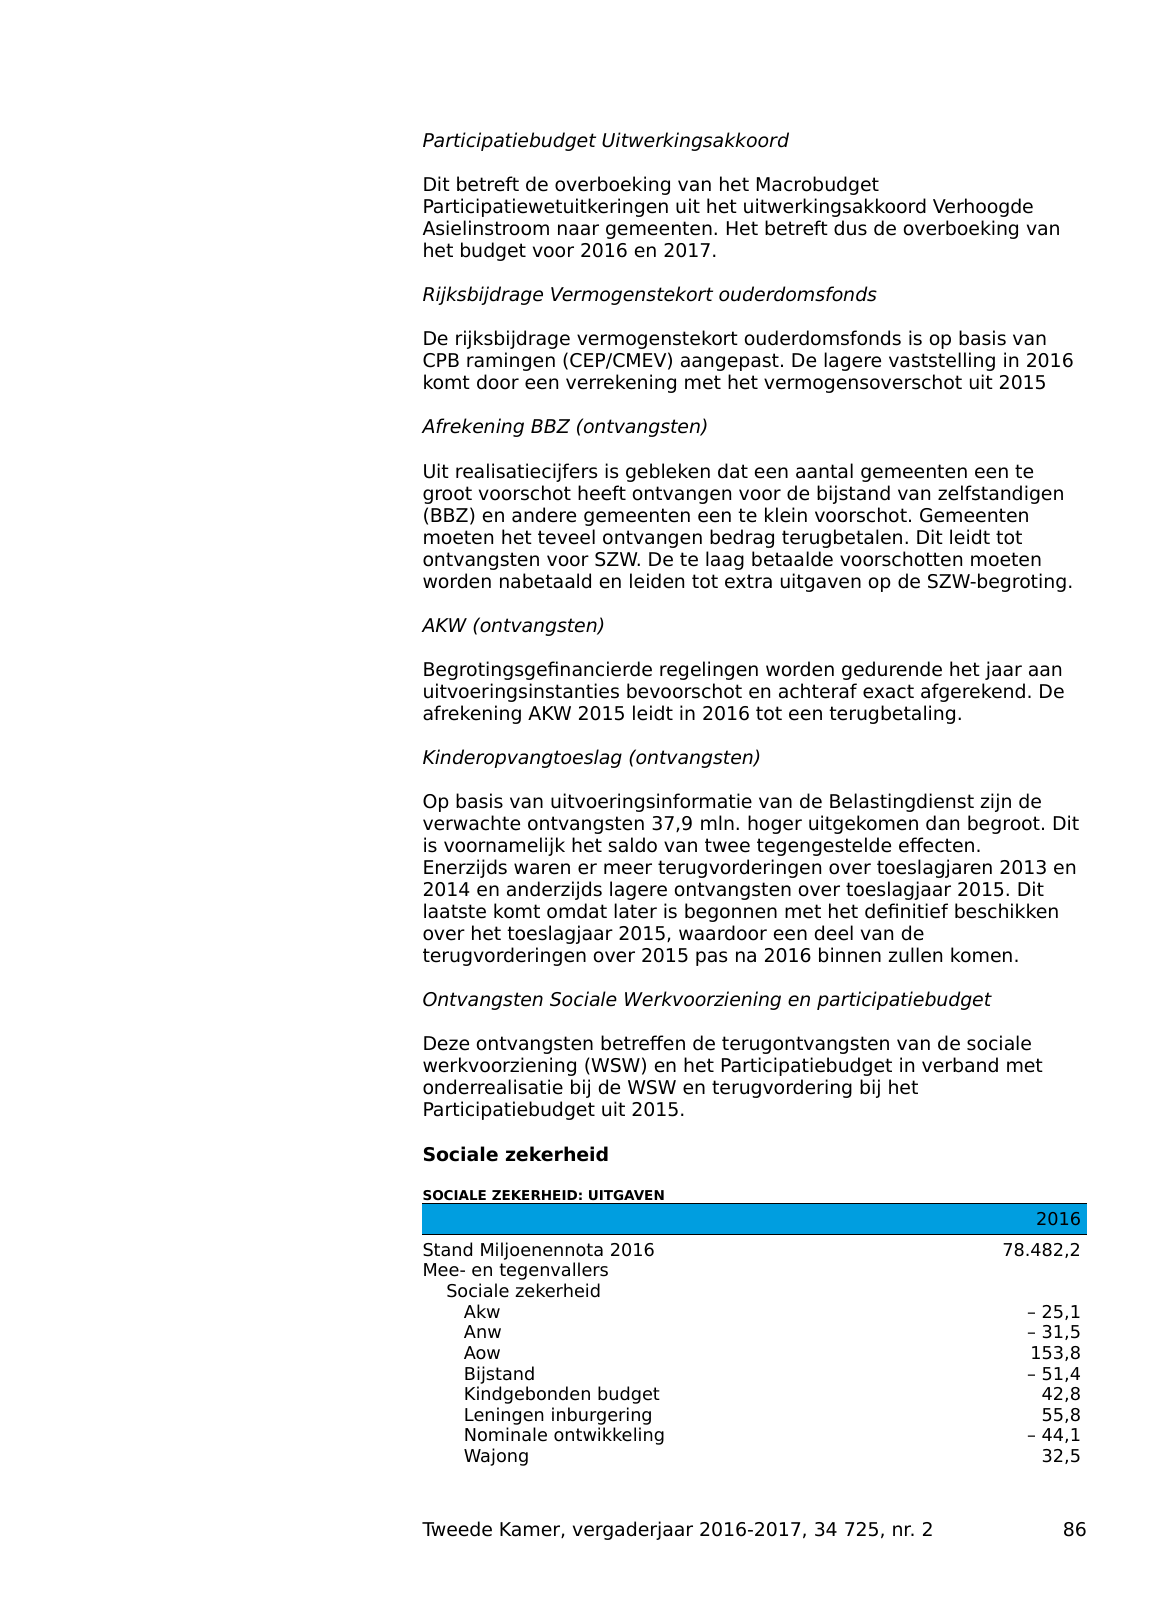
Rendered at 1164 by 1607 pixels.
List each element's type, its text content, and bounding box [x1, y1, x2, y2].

subtitle Ontvangsten Sociale Werkvoorziening en participatiebudget [422, 989, 1087, 1011]
table_cell [440, 1446, 458, 1467]
table_cell [422, 1204, 968, 1234]
table_cell [440, 1343, 458, 1363]
text Enerzijds waren er meer terugvorderingen over toeslagjaren 2013 en 2014 en anderzijds lagere ontvangsten over toeslagjaar 2015. Dit laatste komt omdat later is begonnen met het definitief beschikken over het toeslagjaar 2015, waardoor een deel van de terugvorderingen over 2015 pas na 2016 binnen zullen komen. [422, 857, 1087, 967]
table_cell Mee- en tegenvallers [422, 1260, 968, 1281]
table_cell [422, 1302, 440, 1322]
table_cell [422, 1384, 440, 1405]
table_cell Anw [458, 1322, 968, 1343]
text Deze ontvangsten betreffen de terugontvangsten van de sociale werkvoorziening (WSW) en het Participatiebudget in verband met onderrealisatie bij de WSW en terugvordering bij het Participatiebudget uit 2015. [422, 1033, 1087, 1121]
table_cell [422, 1322, 440, 1343]
text Op basis van uitvoeringsinformatie van de Belastingdienst zijn de verwachte ontvangsten 37,9 mln. hoger uitgekomen dan begroot. Dit is voornamelijk het saldo van twee tegengestelde effecten. [422, 791, 1087, 857]
table_cell [422, 1405, 440, 1425]
table_cell Sociale zekerheid [440, 1281, 968, 1302]
subtitle Kinderopvangtoeslag (ontvangsten) [422, 747, 1087, 769]
table_cell 153,8 [969, 1343, 1087, 1363]
table_cell Nominale ontwikkeling [458, 1425, 968, 1446]
table_cell – 31,5 [969, 1322, 1087, 1343]
table_cell [422, 1446, 440, 1467]
table_cell Akw [458, 1302, 968, 1322]
table_cell [440, 1322, 458, 1343]
subtitle Rijksbijdrage Vermogenstekort ouderdomsfonds [422, 284, 1087, 306]
table_cell Bijstand [458, 1364, 968, 1384]
subtitle Sociale zekerheid [422, 1143, 1087, 1165]
text Uit realisatiecijfers is gebleken dat een aantal gemeenten een te groot voorschot heeft ontvangen voor de bijstand van zelfstandigen (BBZ) en andere gemeenten een te klein voorschot. Gemeenten moeten het teveel ontvangen bedrag terugbetalen. Dit leidt tot ontvangsten voor SZW. De te laag betaalde voorschotten moeten worden nabetaald en leiden tot extra uitgaven op de SZW-begroting. [422, 461, 1087, 592]
table_cell – 25,1 [969, 1302, 1087, 1322]
text De rijksbijdrage vermogenstekort ouderdomsfonds is op basis van CPB ramingen (CEP/CMEV) aangepast. De lagere vaststelling in 2016 komt door een verrekening met het vermogensoverschot uit 2015 [422, 328, 1087, 394]
table_cell 42,8 [969, 1384, 1087, 1405]
table_cell [422, 1343, 440, 1363]
table_cell [440, 1302, 458, 1322]
table_cell [440, 1364, 458, 1384]
table_cell Leningen inburgering [458, 1405, 968, 1425]
table_cell [440, 1384, 458, 1405]
table_cell [969, 1281, 1087, 1302]
text Dit betreft de overboeking van het Macrobudget Participatiewetuitkeringen uit het uitwerkingsakkoord Verhoogde Asielinstroom naar gemeenten. Het betreft dus de overboeking van het budget voor 2016 en 2017. [422, 174, 1087, 262]
table_cell 32,5 [969, 1446, 1087, 1467]
table_cell [440, 1405, 458, 1425]
table_cell [440, 1425, 458, 1446]
table_header SOCIALE ZEKERHEID: UITGAVEN [422, 1187, 1087, 1203]
table_cell 2016 [969, 1204, 1087, 1234]
table_cell Wajong [458, 1446, 968, 1467]
subtitle Participatiebudget Uitwerkingsakkoord [422, 130, 1087, 152]
table_cell 55,8 [969, 1405, 1087, 1425]
table_cell – 51,4 [969, 1364, 1087, 1384]
table_cell Aow [458, 1343, 968, 1363]
table_cell [422, 1281, 440, 1302]
table_cell Kindgebonden budget [458, 1384, 968, 1405]
table_cell [969, 1260, 1087, 1281]
table_cell 78.482,2 [969, 1235, 1087, 1260]
table_cell [422, 1425, 440, 1446]
table_cell – 44,1 [969, 1425, 1087, 1446]
subtitle Afrekening BBZ (ontvangsten) [422, 416, 1087, 438]
table_cell Stand Miljoenennota 2016 [422, 1235, 968, 1260]
table_cell [422, 1364, 440, 1384]
text Begrotingsgefinancierde regelingen worden gedurende het jaar aan uitvoeringsinstanties bevoorschot en achteraf exact afgerekend. De afrekening AKW 2015 leidt in 2016 tot een terugbetaling. [422, 659, 1087, 725]
subtitle AKW (ontvangsten) [422, 615, 1087, 637]
